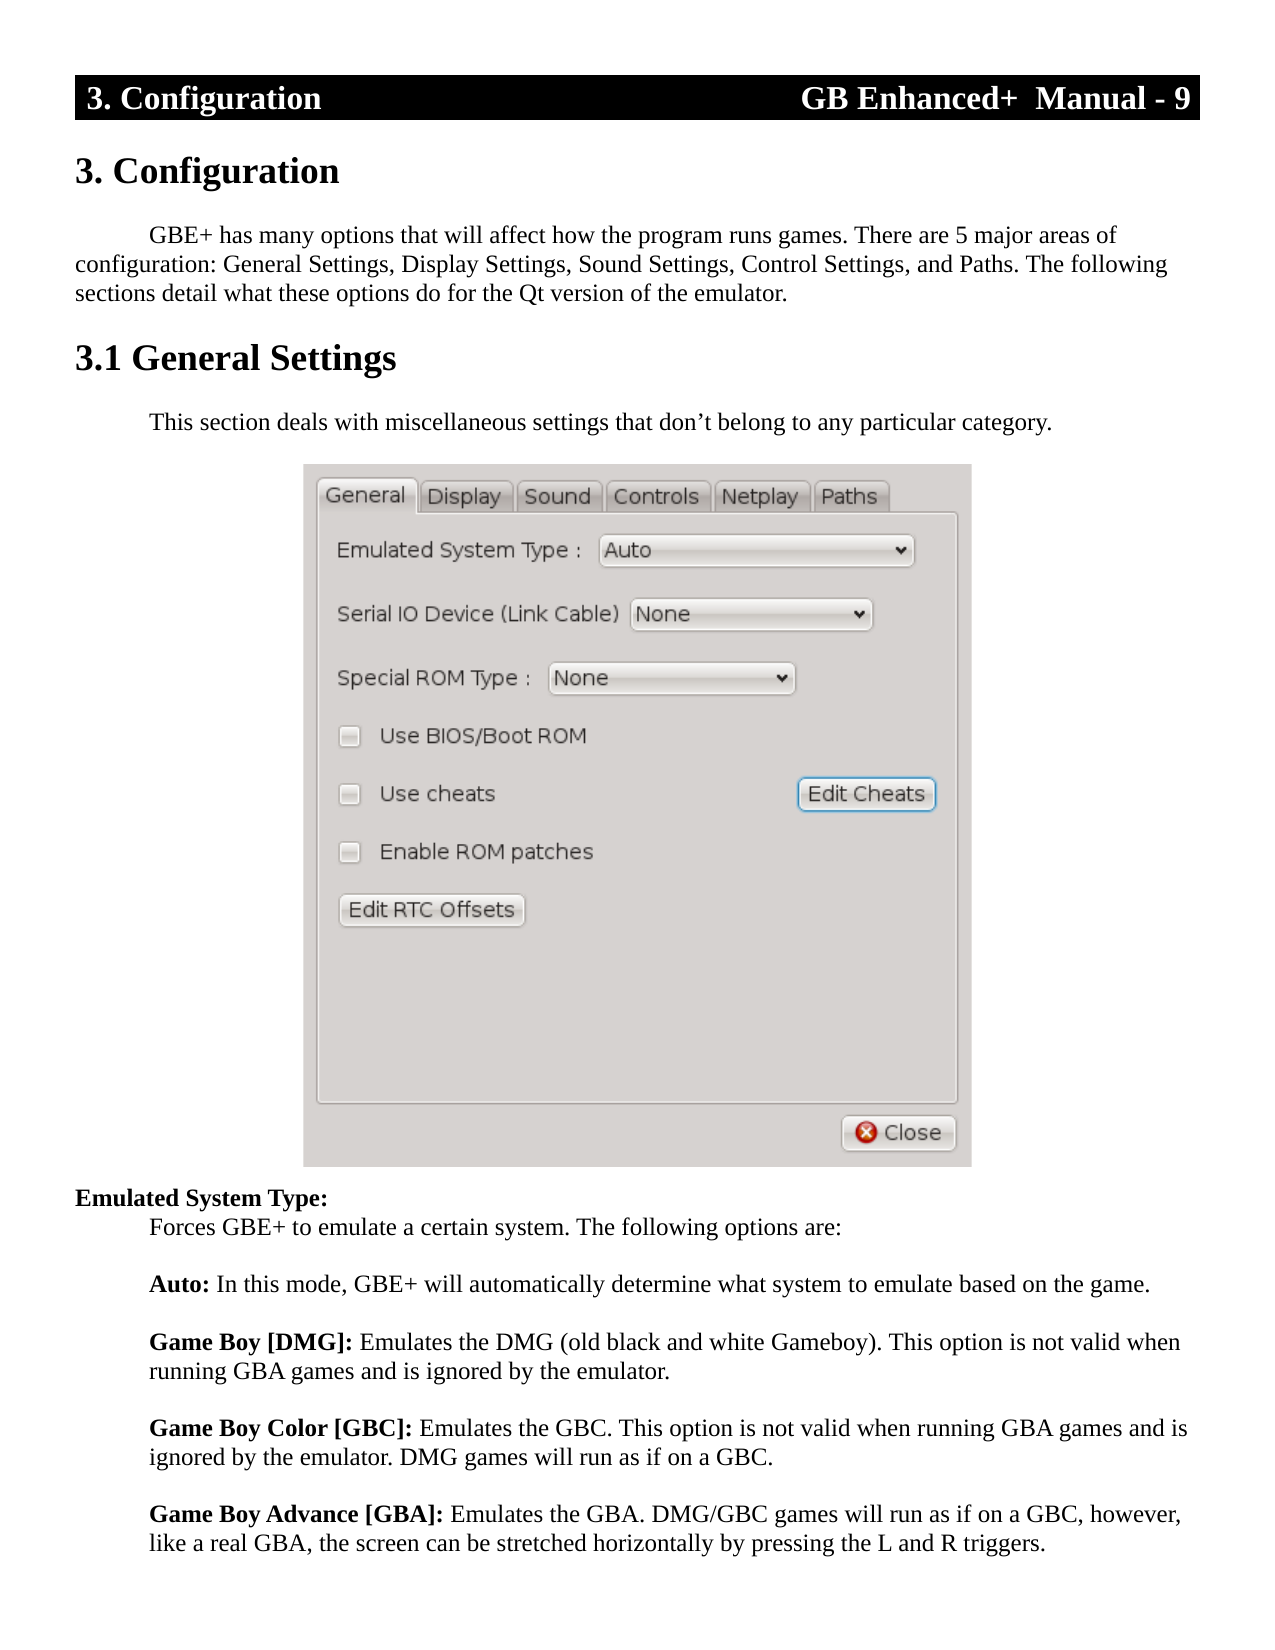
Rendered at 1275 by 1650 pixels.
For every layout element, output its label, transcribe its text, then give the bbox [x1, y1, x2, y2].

text Forces GBE+ to emulate a certain system. The following options are: [75, 1212, 1200, 1241]
text Auto: In this mode, GBE+ will automatically determine what system to emulate based on the game. [75, 1269, 1200, 1298]
text 3. Configuration GB Enhanced+ Manual - 9 [75, 75, 1200, 119]
picture [303, 464, 972, 1167]
text 3.1 General Settings [75, 335, 1200, 378]
text Game Boy Advance [GBA]: Emulates the GBA. DMG/GBC games will run as if on a GBC, however, like a real GBA, the screen can be stretched horizontally by pressing the L and R triggers. [75, 1499, 1200, 1557]
text Emulated System Type: [75, 1183, 1200, 1212]
text 3. Configuration [75, 148, 1200, 191]
text Game Boy Color [GBC]: Emulates the GBC. This option is not valid when running GBA games and is ignored by the emulator. DMG games will run as if on a GBC. [75, 1413, 1200, 1471]
text GBE+ has many options that will affect how the program runs games. There are 5 major areas of configuration: General Settings, Display Settings, Sound Settings, Control Settings, and Paths. The following sections detail what these options do for the Qt version of the emulator. [75, 220, 1200, 306]
text Game Boy [DMG]: Emulates the DMG (old black and white Gameboy). This option is not valid when running GBA games and is ignored by the emulator. [75, 1327, 1200, 1384]
text This section deals with miscellaneous settings that don’t belong to any particular category. [75, 407, 1200, 436]
